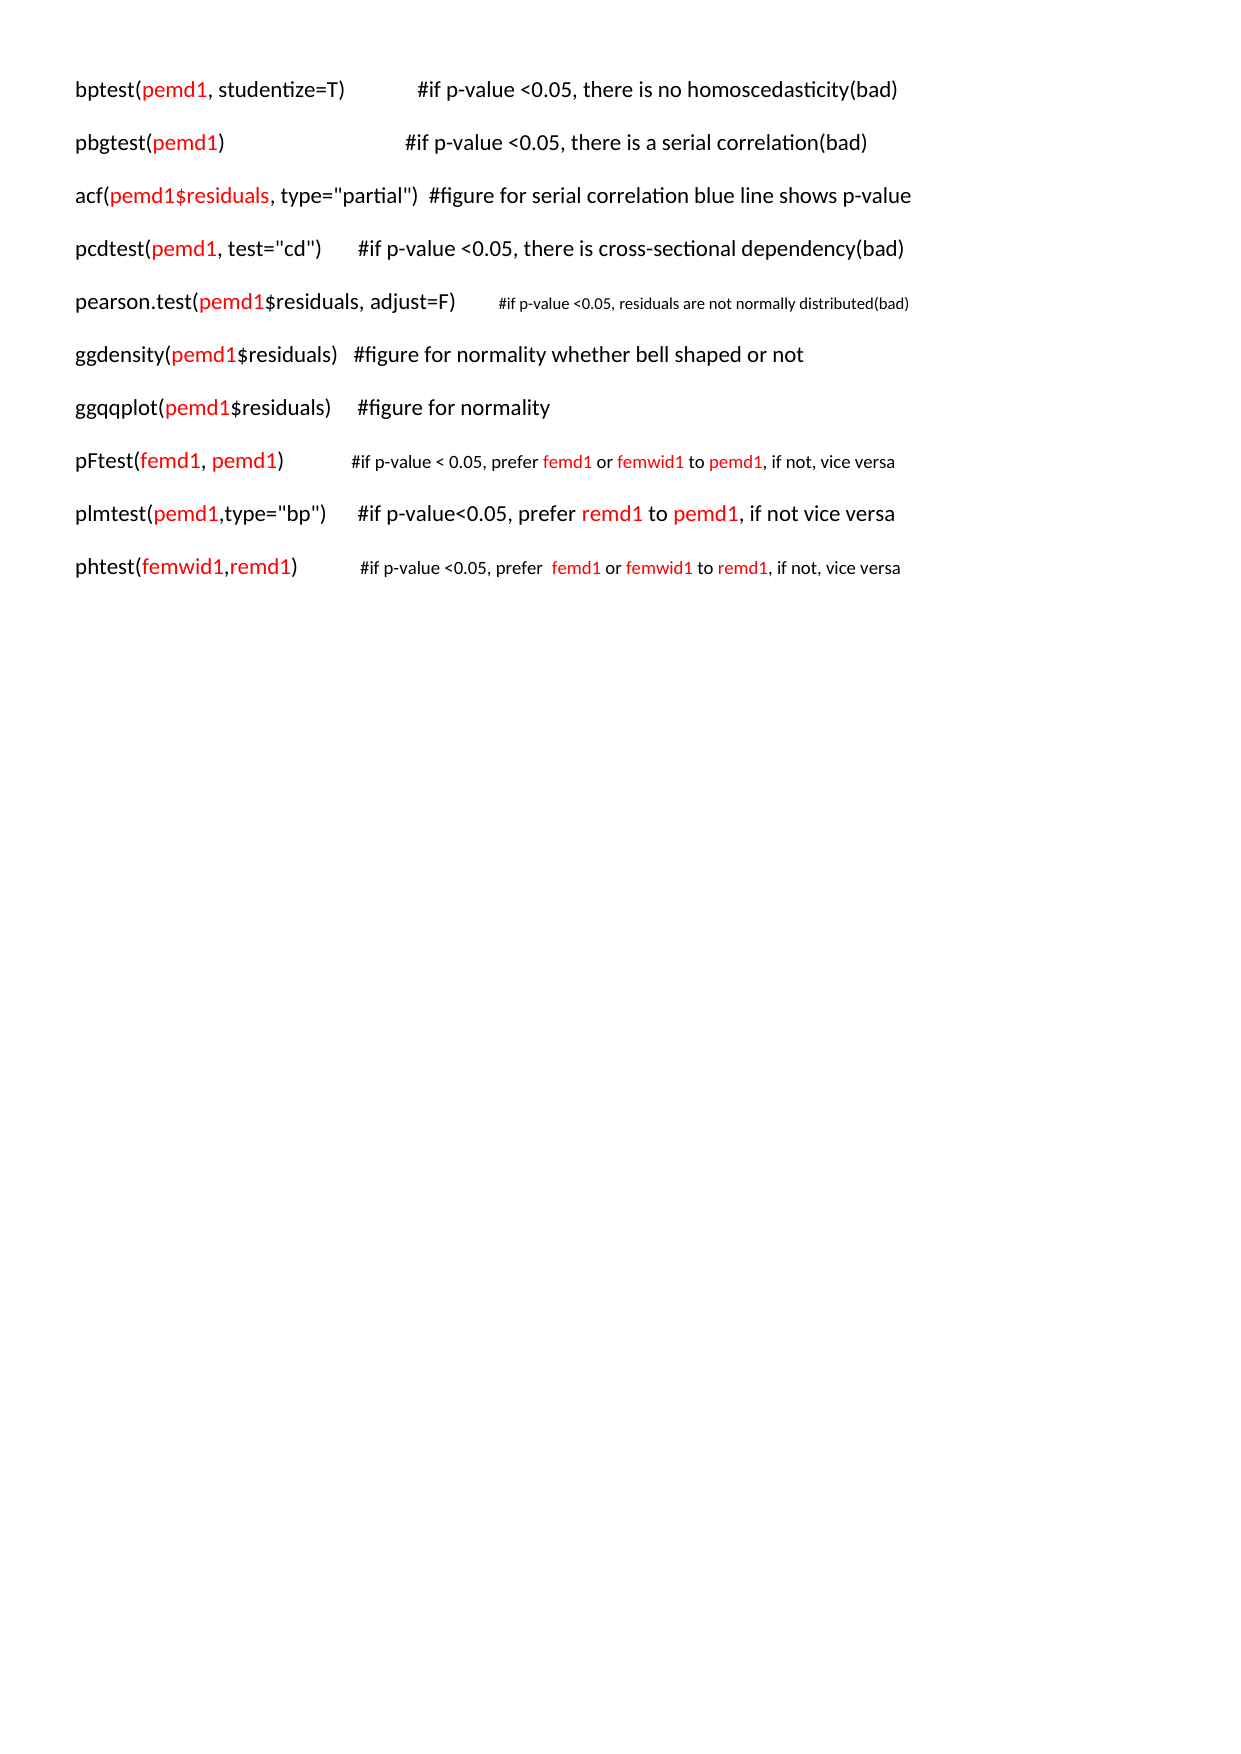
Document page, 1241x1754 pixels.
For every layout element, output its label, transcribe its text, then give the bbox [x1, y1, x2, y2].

text pcdtest(pemd1, test="cd") #if p-value <0.05, there is cross-sectional dependency(bad) [75, 234, 1165, 262]
text acf(pemd1$residuals, type="partial") #figure for serial correlation blue line shows p-value [75, 181, 1165, 209]
text pbgtest(pemd1) #if p-value <0.05, there is a serial correlation(bad) [75, 128, 1165, 156]
text pFtest(femd1, pemd1) #if p-value < 0.05, prefer femd1 or femwid1 to pemd1, if not, vice versa [75, 446, 1165, 474]
text ggdensity(pemd1$residuals) #figure for normality whether bell shaped or not [75, 340, 1165, 368]
text phtest(femwid1,remd1) #if p-value <0.05, prefer femd1 or femwid1 to remd1, if not, vice versa [75, 552, 1165, 580]
text plmtest(pemd1,type="bp") #if p-value<0.05, prefer remd1 to pemd1, if not vice versa [75, 499, 1165, 527]
text bptest(pemd1, studentize=T) #if p-value <0.05, there is no homoscedasticity(bad) [75, 75, 1165, 103]
text ggqqplot(pemd1$residuals) #figure for normality [75, 393, 1165, 421]
text pearson.test(pemd1$residuals, adjust=F) #if p-value <0.05, residuals are not normally distributed(bad) [75, 287, 1165, 315]
